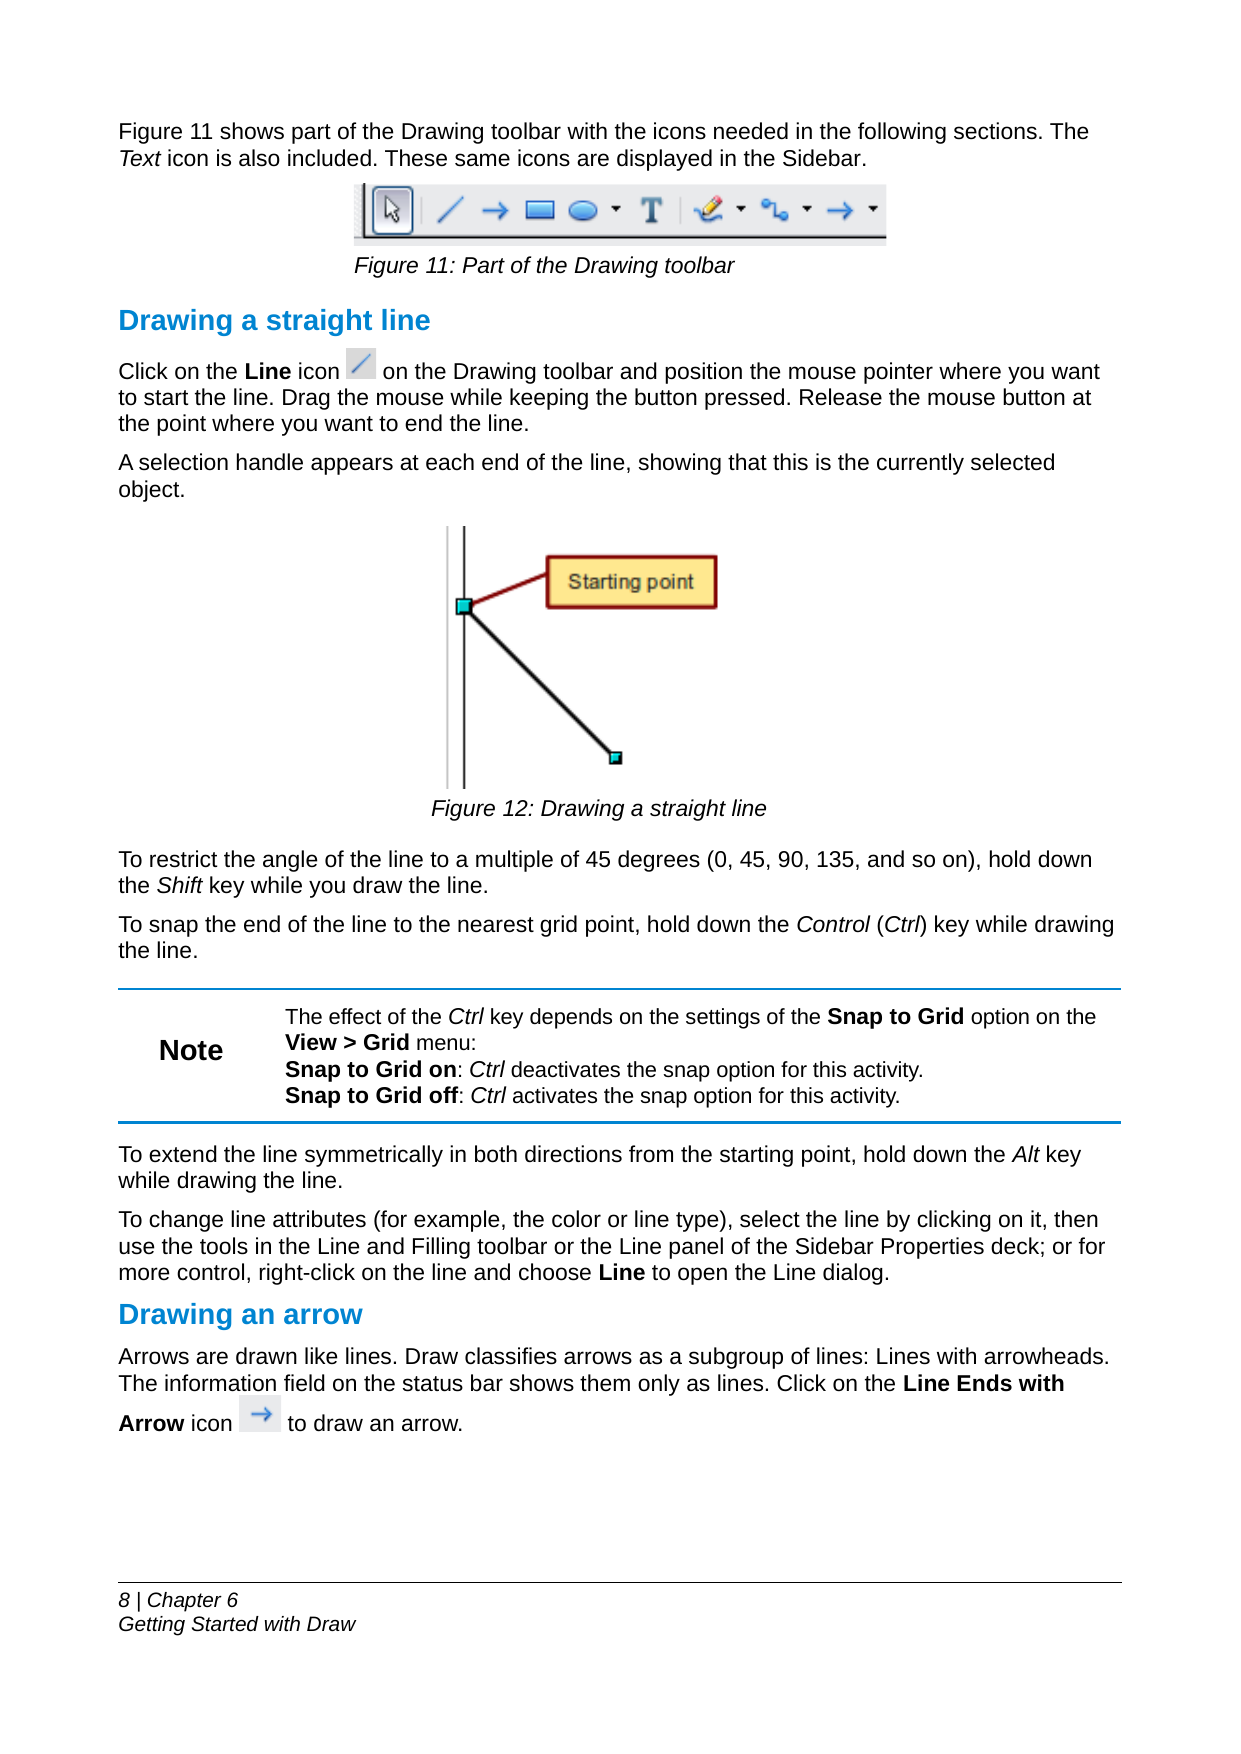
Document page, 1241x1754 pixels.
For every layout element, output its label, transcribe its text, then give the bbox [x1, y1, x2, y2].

subtitle Drawing an arrow [118, 1297, 1122, 1331]
picture [239, 1395, 282, 1432]
table_header The effect of the Ctrl key depends on the settings of the Snap to Grid option on the View > Grid menu: Snap to Grid on: Ctrl deactivates the snap option for this activity. Snap to Grid off: Ctrl activates the snap option for this activity. [264, 990, 1121, 1121]
text Click on the Line icon on the Drawing toolbar and position the mouse pointer where you want to start the line. Drag the mouse while keeping the button pressed. Release the mouse button at the point where you want to end the line. [118, 349, 1122, 437]
text To change line attributes (for example, the color or line type), select the line by clicking on it, then use the tools in the Line and Filling toolbar or the Line panel of the Sidebar Properties deck; or for more control, right-click on the line and choose Line to open the Line dialog. [118, 1206, 1122, 1285]
subtitle Drawing a straight line [118, 303, 1122, 337]
text To snap the end of the line to the nearest grid point, hold down the Control (Ctrl) key while drawing the line. [118, 911, 1122, 963]
table_header Note [118, 990, 263, 1121]
picture [430, 526, 746, 789]
text To extend the line symmetrically in both directions from the starting point, hold down the Alt key while drawing the line. [118, 1141, 1122, 1194]
text Figure 12: Drawing a straight line [431, 794, 809, 821]
text Figure 11 shows part of the Drawing toolbar with the icons needed in the following sections. The Text icon is also included. These same icons are displayed in the Sidebar. [118, 118, 1122, 171]
picture [353, 183, 887, 246]
picture [346, 348, 377, 379]
text Figure 11: Part of the Drawing toolbar [354, 252, 886, 278]
text Arrows are drawn like lines. Draw classifies arrows as a subgroup of lines: Lines with arrowheads. The information field on the status bar shows them only as lines. Click on the Line Ends with Arrow icon to draw an arrow. [118, 1343, 1122, 1437]
text To restrict the angle of the line to a multiple of 45 degrees (0, 45, 90, 135, and so on), hold down the Shift key while you draw the line. [118, 846, 1122, 898]
text A selection handle appears at each end of the line, showing that this is the currently selected object. [118, 449, 1122, 502]
